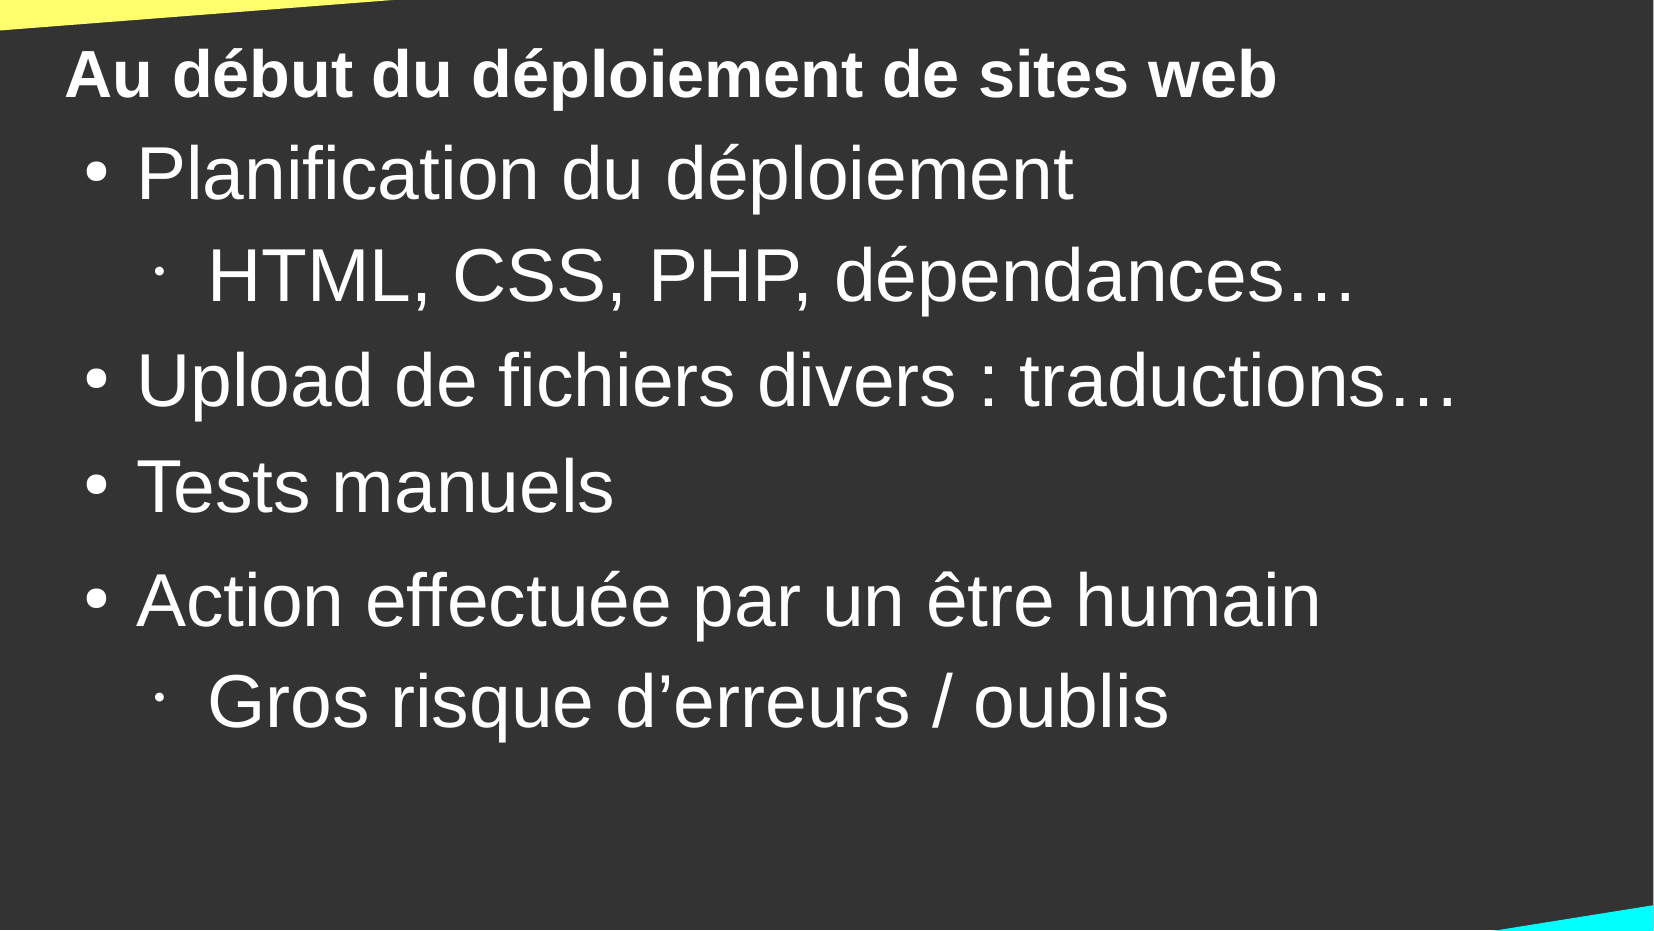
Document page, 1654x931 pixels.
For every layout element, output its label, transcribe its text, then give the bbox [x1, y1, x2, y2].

title Au début du déploiement de sites web [64, 37, 1365, 113]
list Planification du déploiement HTML, CSS, PHP, dépendances… Upload de fichiers divers : traductions… Tests manuels Action effectuée par un être humain Gros risque d’erreurs / oublis [65, 131, 1544, 811]
text_box [1492, 905, 1654, 931]
text_box [0, 0, 393, 31]
